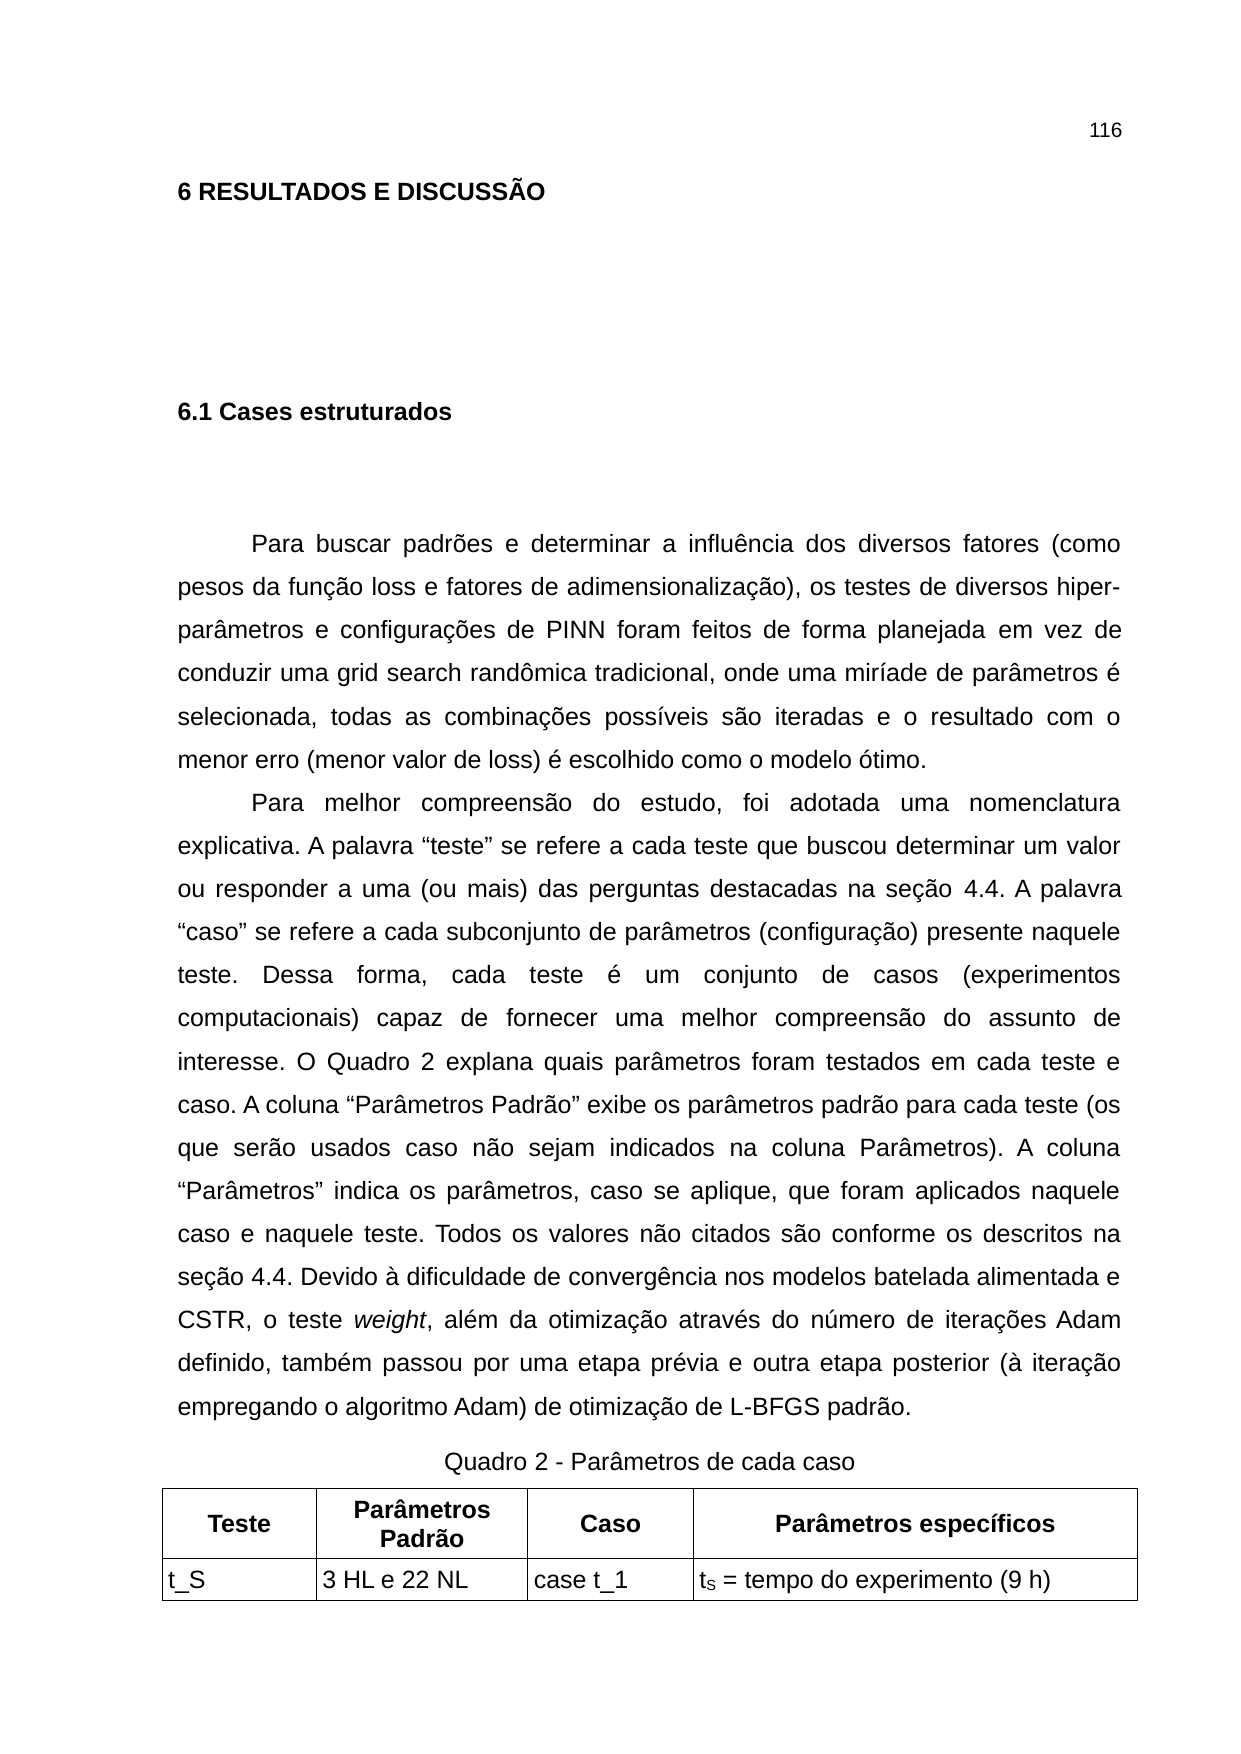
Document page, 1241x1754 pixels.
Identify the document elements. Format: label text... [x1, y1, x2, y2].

table_cell t_S [163, 1559, 316, 1599]
text Para melhor compreensão do estudo, foi adotada uma nomenclatura explicativa. A palavra “teste” se refere a cada teste que buscou determinar um valor ou responder a uma (ou mais) das perguntas destacadas na seção 4.4. A palavra “caso” se refere a cada subconjunto de parâmetros (configuração) presente naquele teste. Dessa forma, cada teste é um conjunto de casos (experimentos computacionais) capaz de fornecer uma melhor compreensão do assunto de interesse. O Quadro 2 explana quais parâmetros foram testados em cada teste e caso. A coluna “Parâmetros Padrão” exibe os parâmetros padrão para cada teste (os que serão usados caso não sejam indicados na coluna Parâmetros). A coluna “Parâmetros” indica os parâmetros, caso se aplique, que foram aplicados naquele caso e naquele teste. Todos os valores não citados são conforme os descritos na seção 4.4. Devido à dificuldade de convergência nos modelos batelada alimentada e CSTR, o teste weight, além da otimização através do número de iterações Adam definido, também passou por uma etapa prévia e outra etapa posterior (à iteração empregando o algoritmo Adam) de otimização de L-BFGS padrão. [177, 788, 1122, 1420]
table_header Parâmetros específicos [694, 1489, 1137, 1558]
subtitle Cases estruturados [177, 397, 1122, 426]
text Para buscar padrões e determinar a influência dos diversos fatores (como pesos da função loss e fatores de adimensionalização), os testes de diversos hiper-parâmetros e configurações de PINN foram feitos de forma planejada em vez de conduzir uma grid search randômica tradicional, onde uma miríade de parâmetros é selecionada, todas as combinações possíveis são iteradas e o resultado com o menor erro (menor valor de loss) é escolhido como o modelo ótimo. [177, 529, 1122, 773]
table_header Caso [528, 1489, 693, 1558]
text Quadro 2 - Parâmetros de cada caso [177, 1447, 1122, 1476]
table_cell tS = tempo do experimento (9 h) [694, 1559, 1137, 1599]
subtitle Resultados e Discussão [177, 177, 1122, 206]
table_cell case t_1 [528, 1559, 693, 1599]
table_header Parâmetros Padrão [317, 1489, 527, 1558]
table_header Teste [163, 1489, 316, 1558]
table_cell 3 HL e 22 NL [317, 1559, 527, 1599]
